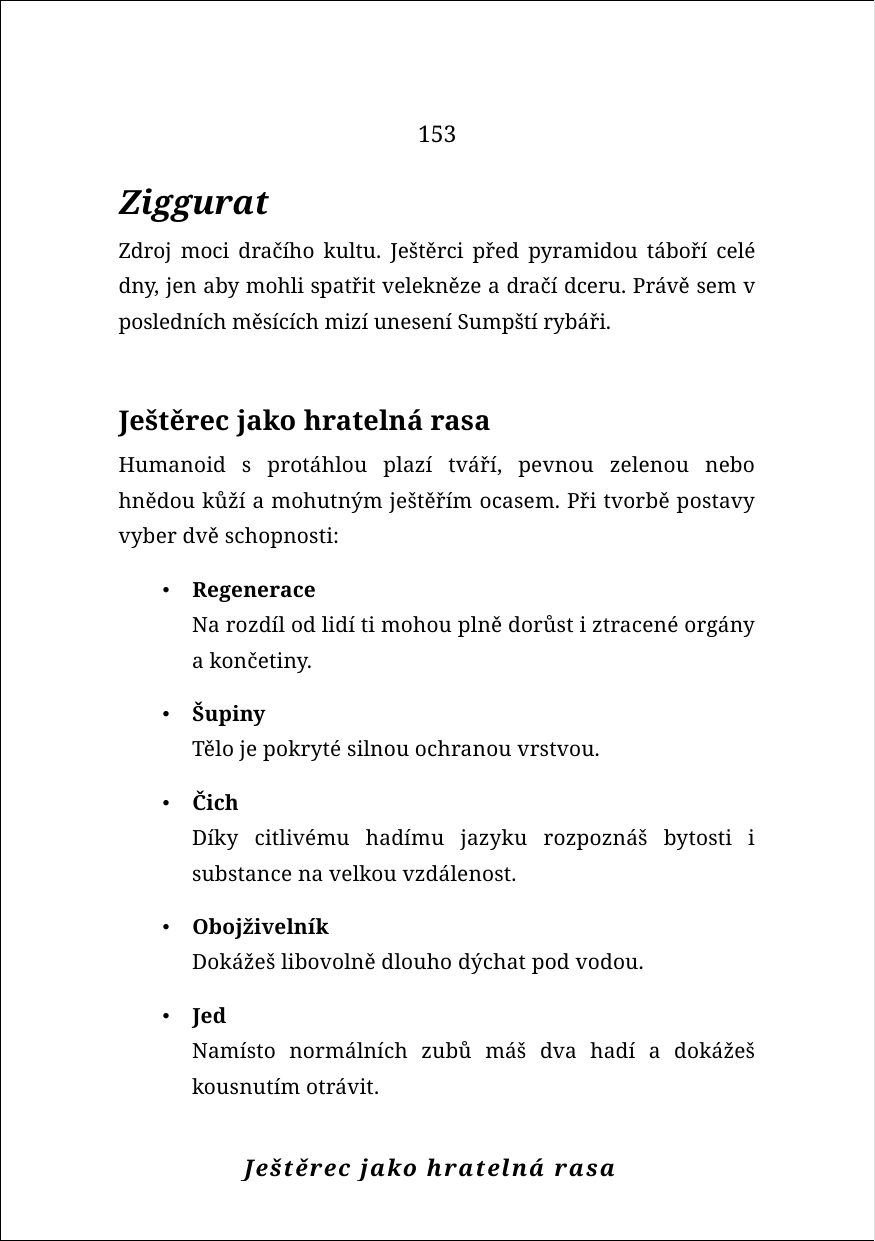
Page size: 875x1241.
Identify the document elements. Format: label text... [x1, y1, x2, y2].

list Regenerace Na rozdíl od lidí ti mohou plně dorůst i ztracené orgány a končetiny. [162, 575, 756, 674]
text Humanoid s protáhlou plazí tváří, pevnou zelenou nebo hnědou kůží a mohutným ještěřím ocasem. Při tvorbě postavy vyber dvě schopnosti: [118, 450, 756, 550]
list Šupiny Tělo je pokryté silnou ochranou vrstvou. [162, 699, 756, 763]
list Obojživelník Dokážeš libovolně dlouho dýchat pod vodou. [162, 912, 756, 976]
text Zdroj moci dračího kultu. Ještěrci před pyramidou táboří celé dny, jen aby mohli spatřit velekněze a dračí dceru. Právě sem v posledních měsících mizí unesení Sumpští rybáři. [118, 236, 756, 336]
list Jed Namísto normálních zubů máš dva hadí a dokážeš kousnutím otrávit. [162, 1001, 756, 1100]
list Čich Díky citlivému hadímu jazyku rozpoznáš bytosti i substance na velkou vzdálenost. [162, 788, 756, 887]
subtitle Ziggurat [118, 179, 756, 224]
subtitle Ještěrec jako hratelná rasa [118, 402, 756, 439]
